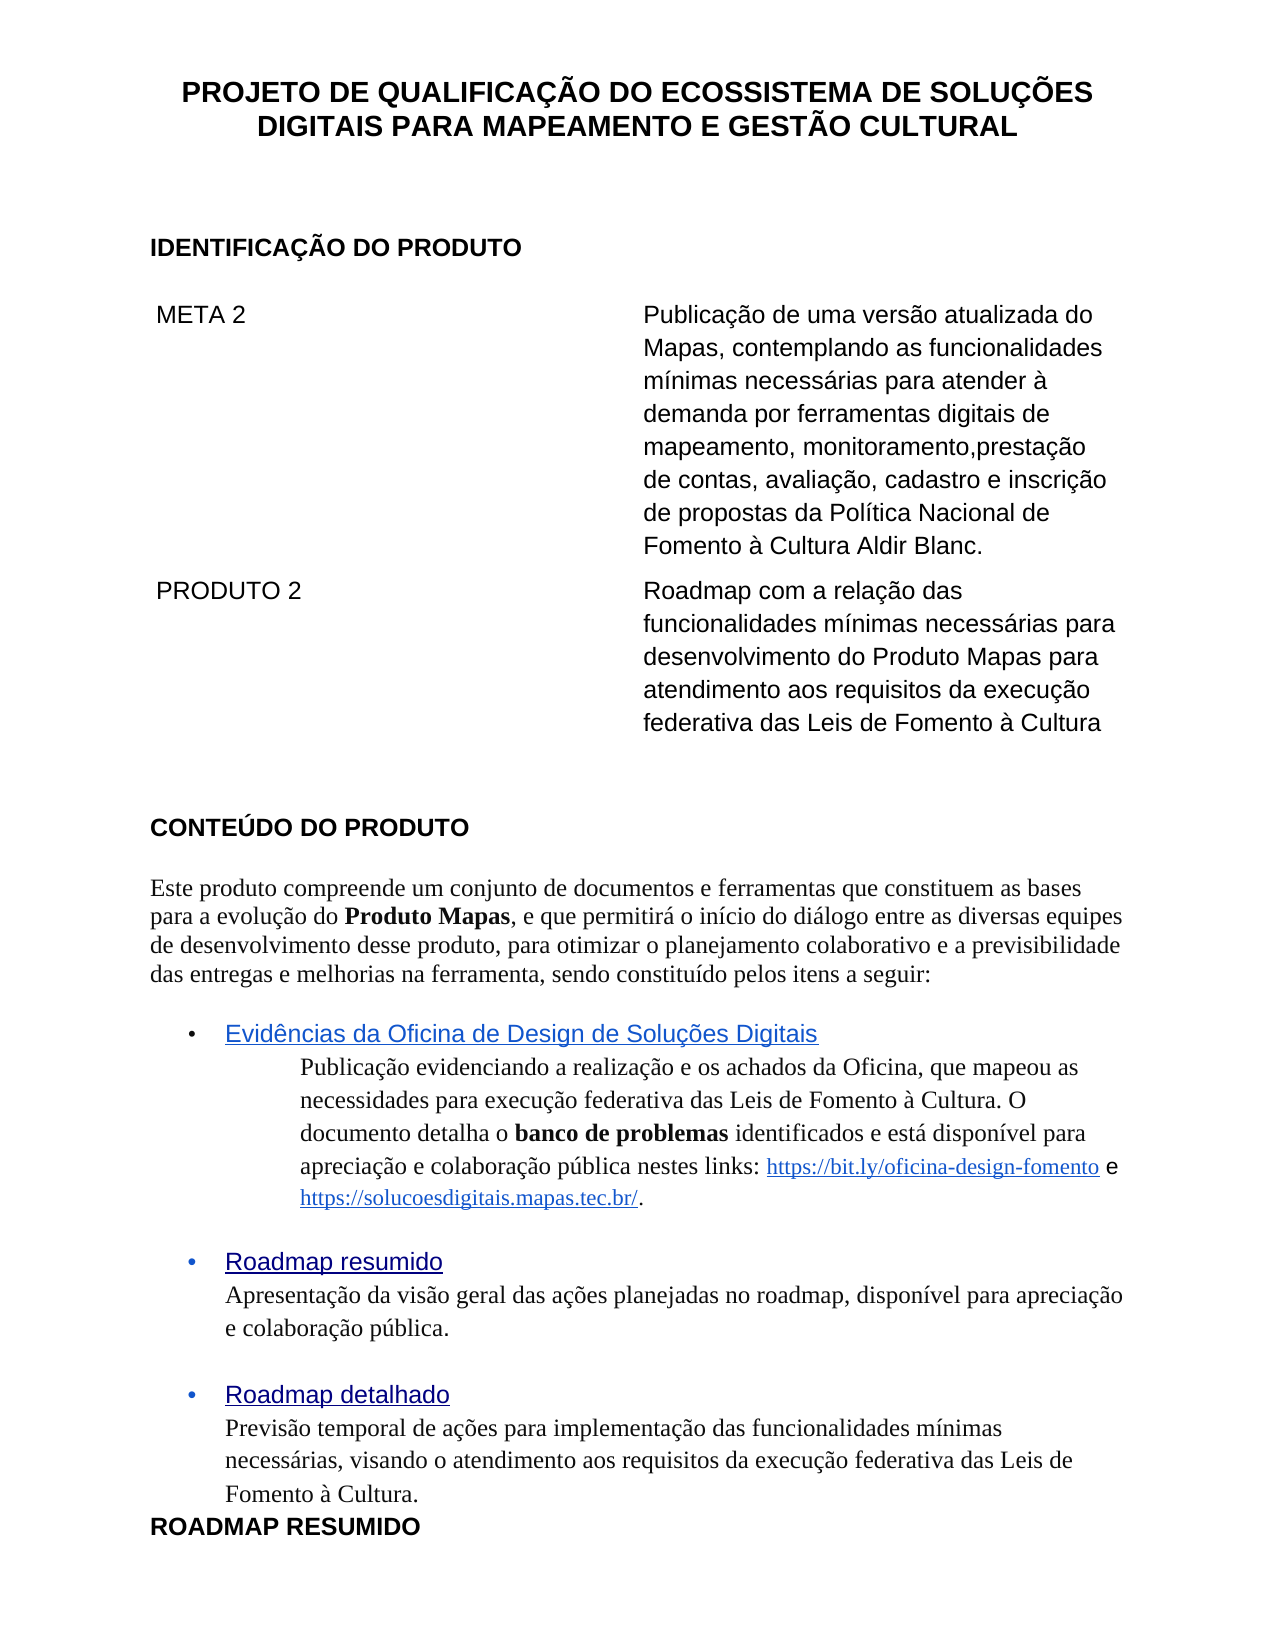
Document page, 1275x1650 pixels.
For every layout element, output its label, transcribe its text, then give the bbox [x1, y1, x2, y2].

text Apresentação da visão geral das ações planejadas no roadmap, disponível para apreciação e colaboração pública. [225, 1280, 1125, 1342]
text IDENTIFICAÇÃO DO PRODUTO [150, 233, 1125, 261]
table_cell PRODUTO 2 [150, 570, 637, 747]
text PROJETO DE QUALIFICAÇÃO DO ECOSSISTEMA DE SOLUÇÕES DIGITAIS PARA MAPEAMENTO E GESTÃO CULTURAL [150, 75, 1125, 142]
table_header Publicação de uma versão atualizada do Mapas, contemplando as funcionalidades mínimas necessárias para atender à demanda por ferramentas digitais de mapeamento, monitoramento,prestação de contas, avaliação, cadastro e inscrição de propostas da Política Nacional de Fomento à Cultura Aldir Blanc. [638, 295, 1125, 570]
list Roadmap detalhado [187, 1379, 1125, 1408]
text Previsão temporal de ações para implementação das funcionalidades mínimas necessárias, visando o atendimento aos requisitos da execução federativa das Leis de Fomento à Cultura. [225, 1413, 1125, 1507]
list Evidências da Oficina de Design de Soluções Digitais Publicação evidenciando a realização e os achados da Oficina, que mapeou as necessidades para execução federativa das Leis de Fomento à Cultura. O documento detalha o banco de problemas identificados e está disponível para apreciação e colaboração pública nestes links: https://bit.ly/oficina-design-fomento e https://solucoesdigitais.mapas.tec.br/. [187, 1019, 1125, 1243]
list Roadmap resumido [187, 1247, 1125, 1276]
table_cell Roadmap com a relação das funcionalidades mínimas necessárias para desenvolvimento do Produto Mapas para atendimento aos requisitos da execução federativa das Leis de Fomento à Cultura [638, 570, 1125, 747]
text ROADMAP RESUMIDO [150, 1512, 1125, 1540]
text CONTEÚDO DO PRODUTO [150, 813, 1125, 841]
table_header META 2 [150, 295, 637, 570]
text Este produto compreende um conjunto de documentos e ferramentas que constituem as bases para a evolução do Produto Mapas, e que permitirá o início do diálogo entre as diversas equipes de desenvolvimento desse produto, para otimizar o planejamento colaborativo e a previsibilidade das entregas e melhorias na ferramenta, sendo constituído pelos itens a seguir: [150, 873, 1125, 988]
